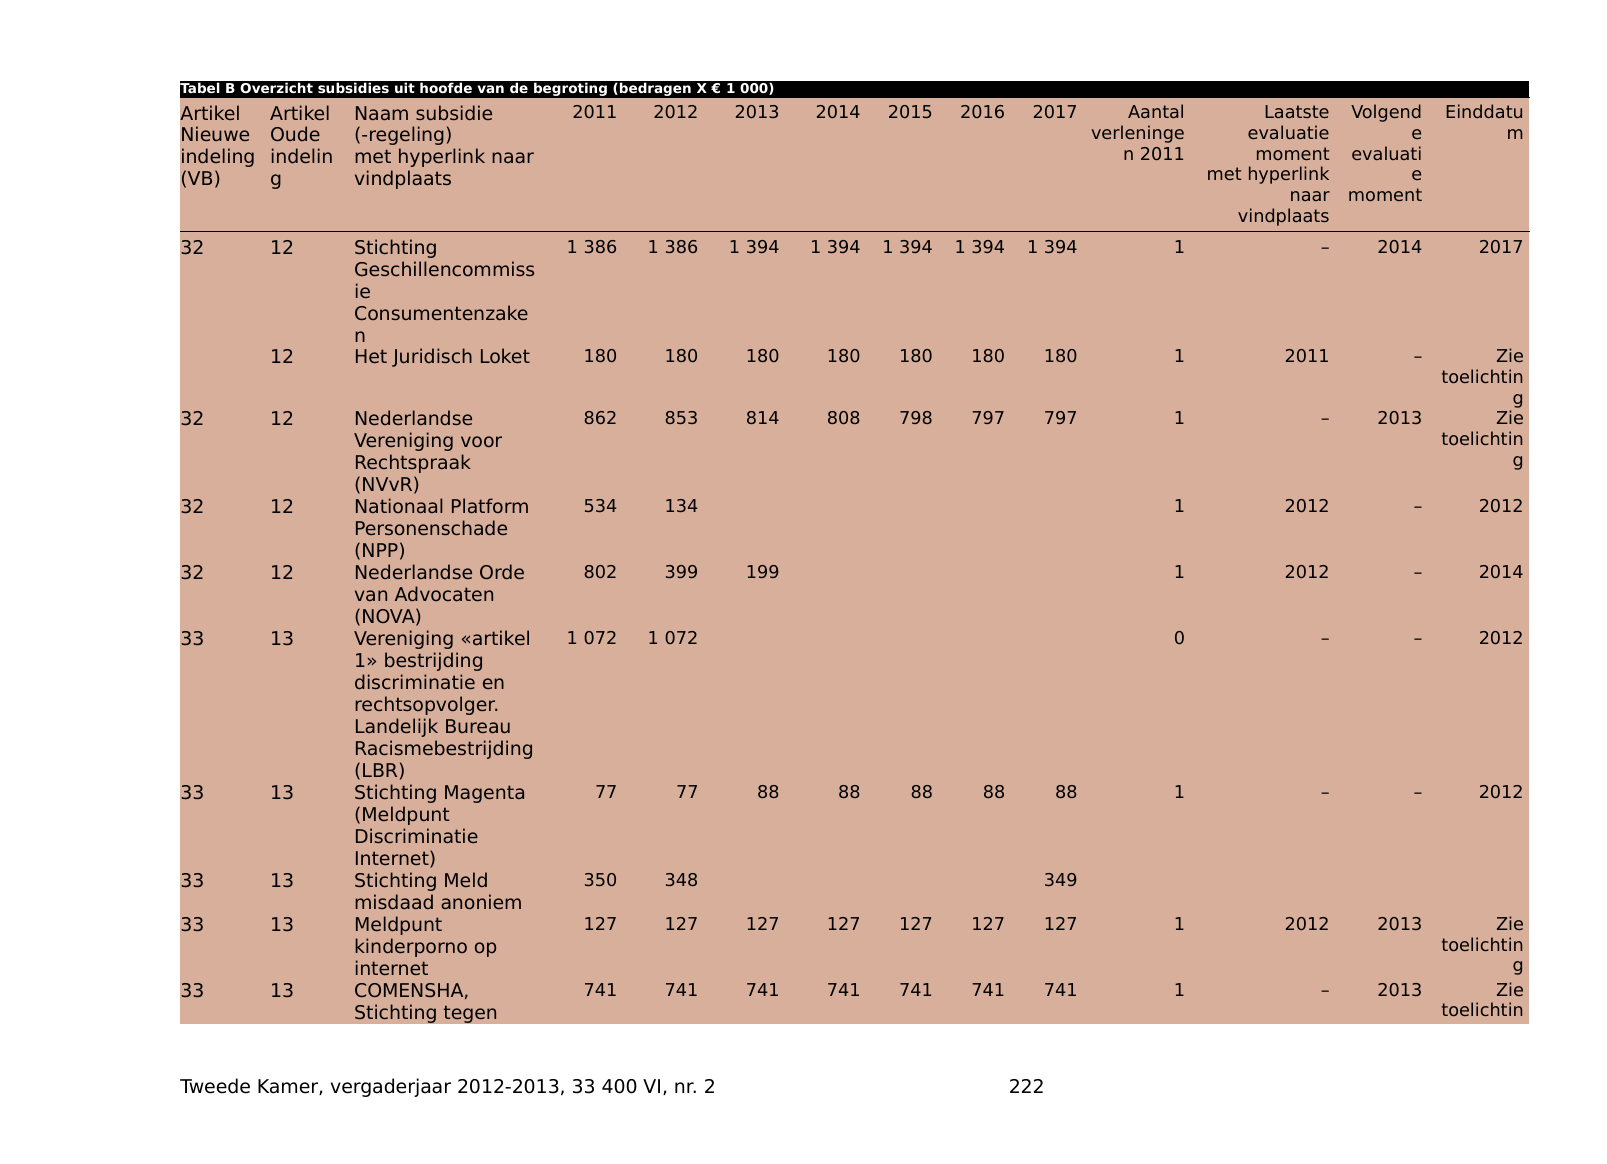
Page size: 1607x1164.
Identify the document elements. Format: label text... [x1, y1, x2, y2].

table_cell 13 [264, 628, 348, 782]
table_cell 33 [180, 782, 264, 870]
table_cell [1083, 870, 1191, 914]
table_cell 741 [704, 980, 785, 1024]
table_cell 180 [939, 346, 1011, 408]
table_cell 2012 [1191, 562, 1335, 628]
table_cell 1 386 [623, 232, 704, 346]
table_cell [939, 870, 1011, 914]
table_cell 88 [939, 782, 1011, 870]
table_cell 1 [1083, 496, 1191, 562]
table_cell 2016 [939, 98, 1011, 231]
table_cell 741 [542, 980, 623, 1024]
table_cell – [1335, 346, 1428, 408]
table_cell 1 [1083, 346, 1191, 408]
table_cell Stichting Geschillencommissie Consumentenzaken [348, 232, 542, 346]
table_cell 0 [1083, 628, 1191, 782]
table_cell 127 [623, 914, 704, 980]
table_cell Artikel Nieuwe indeling (VB) [180, 98, 264, 231]
table_cell 350 [542, 870, 623, 914]
table_cell 127 [939, 914, 1011, 980]
table_cell 127 [1011, 914, 1083, 980]
table_cell [704, 496, 785, 562]
table_cell 2012 [623, 98, 704, 231]
table_cell 12 [264, 408, 348, 496]
table_cell Het Juridisch Loket [348, 346, 542, 408]
table_cell 180 [542, 346, 623, 408]
table_cell [1011, 562, 1083, 628]
table_cell 2012 [1191, 914, 1335, 980]
table_cell 741 [866, 980, 939, 1024]
table_cell 1 [1083, 980, 1191, 1024]
table_cell 2013 [1335, 408, 1428, 496]
table_cell Naam subsidie (-regeling) met hyperlink naar vindplaats [348, 98, 542, 231]
table_cell 2012 [1428, 628, 1529, 782]
table_cell – [1335, 628, 1428, 782]
table_cell 1 [1083, 914, 1191, 980]
table_cell 802 [542, 562, 623, 628]
table_cell 1 394 [785, 232, 866, 346]
table_cell 33 [180, 628, 264, 782]
table_cell 2015 [866, 98, 939, 231]
table_cell 862 [542, 408, 623, 496]
table_cell 741 [785, 980, 866, 1024]
table_cell 127 [704, 914, 785, 980]
table_cell [939, 496, 1011, 562]
table_cell Laatste evaluatie moment met hyperlink naar vindplaats [1191, 98, 1335, 231]
table_cell 180 [623, 346, 704, 408]
table_cell [785, 562, 866, 628]
table_cell Meldpunt kinderporno op internet [348, 914, 542, 980]
table_cell Einddatum [1428, 98, 1529, 231]
table_cell 1 394 [1011, 232, 1083, 346]
table_cell Zie toelichting [1428, 914, 1529, 980]
table_cell 2014 [1335, 232, 1428, 346]
table_cell 2013 [704, 98, 785, 231]
table_cell 2011 [1191, 346, 1335, 408]
table_cell 180 [785, 346, 866, 408]
table_cell 88 [866, 782, 939, 870]
table_cell 1 [1083, 562, 1191, 628]
table_cell 32 [180, 408, 264, 496]
table_cell 88 [785, 782, 866, 870]
table_cell [1011, 628, 1083, 782]
table_cell [1191, 870, 1335, 914]
table_cell 741 [1011, 980, 1083, 1024]
table_cell 127 [542, 914, 623, 980]
table_cell [866, 628, 939, 782]
table_cell 88 [704, 782, 785, 870]
table_cell Nederlandse Vereniging voor Rechtspraak (NVvR) [348, 408, 542, 496]
table_cell Zie toelichting [1428, 346, 1529, 408]
table_cell – [1191, 408, 1335, 496]
table_cell 2017 [1428, 232, 1529, 346]
table_cell 2014 [1428, 562, 1529, 628]
table_cell Stichting Magenta (Meldpunt Discriminatie Internet) [348, 782, 542, 870]
table_cell – [1335, 496, 1428, 562]
table_cell 33 [180, 980, 264, 1024]
table_cell 199 [704, 562, 785, 628]
table_cell [785, 628, 866, 782]
table_cell 13 [264, 914, 348, 980]
table_cell 2012 [1428, 782, 1529, 870]
table_cell [1011, 496, 1083, 562]
table_cell 13 [264, 980, 348, 1024]
table_cell 2012 [1428, 496, 1529, 562]
table_cell Zie toelichting [1428, 408, 1529, 496]
table_cell 33 [180, 914, 264, 980]
table_cell 1 072 [623, 628, 704, 782]
table_cell – [1335, 562, 1428, 628]
table_cell 2012 [1191, 496, 1335, 562]
table_cell 797 [939, 408, 1011, 496]
table_cell 1 [1083, 408, 1191, 496]
table_cell [866, 562, 939, 628]
table_cell 741 [623, 980, 704, 1024]
table_cell 127 [785, 914, 866, 980]
table_cell 13 [264, 782, 348, 870]
table_cell [1428, 870, 1529, 914]
table_cell 127 [866, 914, 939, 980]
table_cell 741 [939, 980, 1011, 1024]
table_cell Zie toelichtin [1428, 980, 1529, 1024]
table_cell [704, 628, 785, 782]
table_cell [785, 496, 866, 562]
table_cell 1 072 [542, 628, 623, 782]
table_cell 77 [623, 782, 704, 870]
table_header Tabel B Overzicht subsidies uit hoofde van de begroting (bedragen X € 1 000) [180, 81, 1529, 97]
table_cell [939, 628, 1011, 782]
table_cell 2013 [1335, 980, 1428, 1024]
table_cell – [1191, 782, 1335, 870]
table_cell 2014 [785, 98, 866, 231]
table_cell 134 [623, 496, 704, 562]
table_cell – [1191, 980, 1335, 1024]
table_cell 180 [866, 346, 939, 408]
table_cell 32 [180, 496, 264, 562]
table_cell 77 [542, 782, 623, 870]
table_cell 1 [1083, 782, 1191, 870]
table_cell 12 [264, 496, 348, 562]
table_cell [939, 562, 1011, 628]
table_cell 349 [1011, 870, 1083, 914]
table_cell – [1335, 782, 1428, 870]
table_cell 534 [542, 496, 623, 562]
table_cell Vereniging «artikel 1» bestrijding discriminatie en rechtsopvolger. Landelijk Bureau Racismebestrijding (LBR) [348, 628, 542, 782]
table_cell – [1191, 232, 1335, 346]
table_cell 399 [623, 562, 704, 628]
table_cell Aantal verleningen 2011 [1083, 98, 1191, 231]
table_cell [180, 346, 264, 408]
table_cell Volgende evaluatie moment [1335, 98, 1428, 231]
table_cell 2017 [1011, 98, 1083, 231]
table_cell COMENSHA, Stichting tegen [348, 980, 542, 1024]
table_cell 12 [264, 232, 348, 346]
table_cell 1 386 [542, 232, 623, 346]
table_cell 2011 [542, 98, 623, 231]
table_cell 180 [704, 346, 785, 408]
table_cell Nederlandse Orde van Advocaten (NOVA) [348, 562, 542, 628]
table_cell [1335, 870, 1428, 914]
table_cell 1 394 [704, 232, 785, 346]
table_cell [785, 870, 866, 914]
table_cell 32 [180, 562, 264, 628]
table_cell 33 [180, 870, 264, 914]
table_cell [866, 496, 939, 562]
table_cell 808 [785, 408, 866, 496]
table_cell – [1191, 628, 1335, 782]
table_cell 32 [180, 232, 264, 346]
table_cell 853 [623, 408, 704, 496]
table_cell 88 [1011, 782, 1083, 870]
table_cell [704, 870, 785, 914]
table_cell 1 394 [866, 232, 939, 346]
table_cell 814 [704, 408, 785, 496]
table_cell 180 [1011, 346, 1083, 408]
table_cell 12 [264, 562, 348, 628]
table_cell Artikel Oude indeling [264, 98, 348, 231]
table_cell 798 [866, 408, 939, 496]
table_cell 12 [264, 346, 348, 408]
table_cell 1 [1083, 232, 1191, 346]
table_cell 2013 [1335, 914, 1428, 980]
table_cell 348 [623, 870, 704, 914]
table_cell [866, 870, 939, 914]
table_cell 13 [264, 870, 348, 914]
table_cell Nationaal Platform Personenschade (NPP) [348, 496, 542, 562]
table_cell 797 [1011, 408, 1083, 496]
table_cell Stichting Meld misdaad anoniem [348, 870, 542, 914]
table_cell 1 394 [939, 232, 1011, 346]
